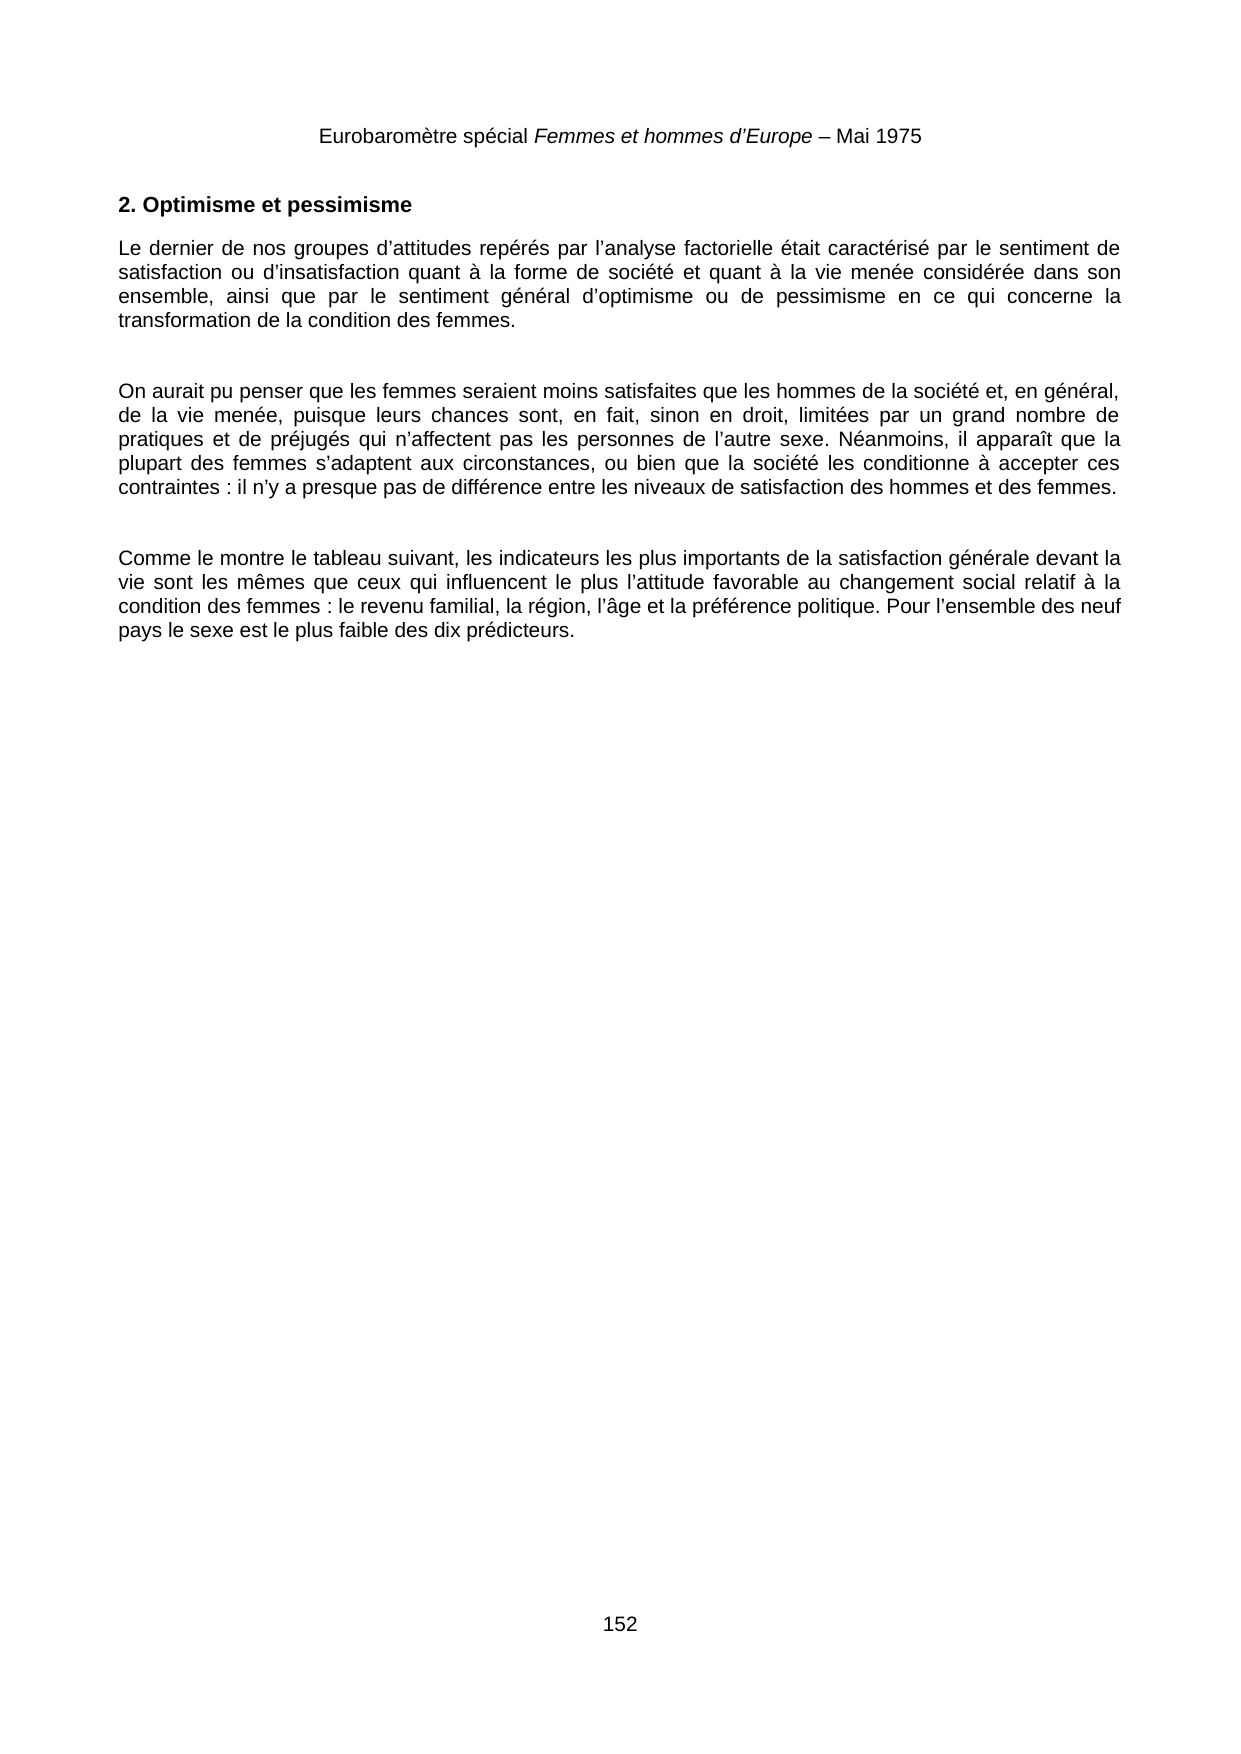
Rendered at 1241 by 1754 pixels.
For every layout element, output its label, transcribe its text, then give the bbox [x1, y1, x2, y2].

text Le dernier de nos groupes d’attitudes repérés par l’analyse factorielle était caractérisé par le sentiment de satisfaction ou d’insatisfaction quant à la forme de société et quant à la vie menée considérée dans son ensemble, ainsi que par le sentiment général d’optimisme ou de pessimisme en ce qui concerne la transformation de la condition des femmes. [118, 236, 1122, 331]
text On aurait pu penser que les femmes seraient moins satisfaites que les hommes de la société et, en général, de la vie menée, puisque leurs chances sont, en fait, sinon en droit, limitées par un grand nombre de pratiques et de préjugés qui n’affectent pas les personnes de l’autre sexe. Néanmoins, il apparaît que la plupart des femmes s’adaptent aux circonstances, ou bien que la société les conditionne à accepter ces contraintes : il n’y a presque pas de différence entre les niveaux de satisfaction des hommes et des femmes. [118, 379, 1122, 498]
subtitle 2. Optimisme et pessimisme [118, 192, 1122, 217]
text Comme le montre le tableau suivant, les indicateurs les plus importants de la satisfaction générale devant la vie sont les mêmes que ceux qui influencent le plus l’attitude favorable au changement social relatif à la condition des femmes : le revenu familial, la région, l’âge et la préférence politique. Pour l’ensemble des neuf pays le sexe est le plus faible des dix prédicteurs. [118, 546, 1122, 642]
